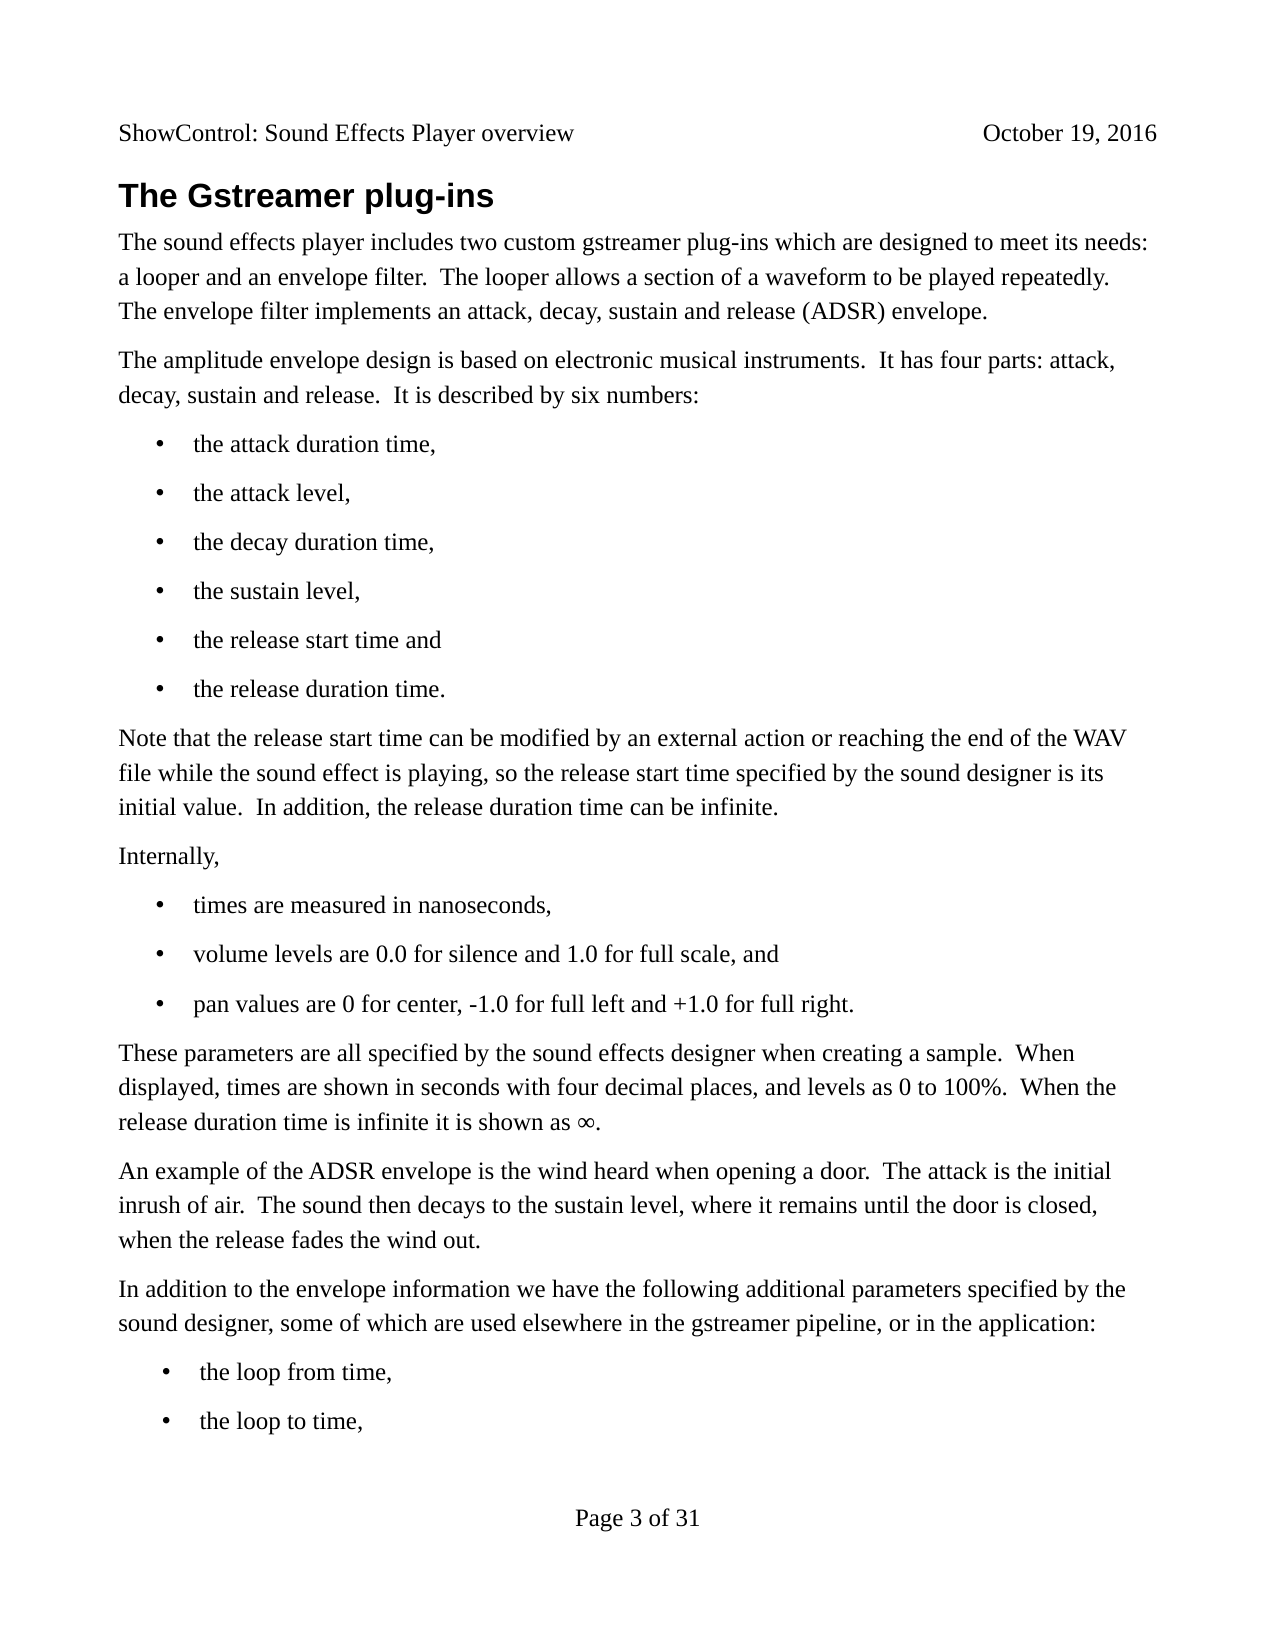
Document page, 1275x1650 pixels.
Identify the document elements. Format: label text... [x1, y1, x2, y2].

list the release duration time. [156, 674, 1157, 703]
text In addition to the envelope information we have the following additional parameters specified by the sound designer, some of which are used elsewhere in the gstreamer pipeline, or in the application: [118, 1274, 1157, 1337]
list the attack level, [156, 478, 1157, 507]
text The sound effects player includes two custom gstreamer plug-ins which are designed to meet its needs: a looper and an envelope filter. The looper allows a section of a waveform to be played repeatedly. The envelope filter implements an attack, decay, sustain and release (ADSR) envelope. [118, 227, 1157, 325]
list the loop from time, [162, 1357, 1157, 1386]
text These parameters are all specified by the sound effects designer when creating a sample. When displayed, times are shown in seconds with four decimal places, and levels as 0 to 100%. When the release duration time is infinite it is shown as ∞. [118, 1038, 1157, 1135]
list the loop to time, [162, 1406, 1157, 1435]
text The amplitude envelope design is based on electronic musical instruments. It has four parts: attack, decay, sustain and release. It is described by six numbers: [118, 346, 1157, 409]
list times are measured in nanoseconds, [156, 891, 1157, 919]
list the attack duration time, [156, 429, 1157, 458]
subtitle The Gstreamer plug-ins [118, 176, 1157, 215]
list pan values are 0 for center, -1.0 for full left and +1.0 for full right. [156, 989, 1157, 1017]
list the decay duration time, [156, 527, 1157, 556]
list volume levels are 0.0 for silence and 1.0 for full scale, and [156, 939, 1157, 968]
text Note that the release start time can be modified by an external action or reaching the end of the WAV file while the sound effect is playing, so the release start time specified by the sound designer is its initial value. In addition, the release duration time can be infinite. [118, 723, 1157, 821]
list the release start time and [156, 625, 1157, 654]
text An example of the ADSR envelope is the wind heard when opening a door. The attack is the initial inrush of air. The sound then decays to the sustain level, where it remains until the door is closed, when the release fades the wind out. [118, 1156, 1157, 1253]
list the sustain level, [156, 576, 1157, 605]
text Internally, [118, 841, 1157, 870]
